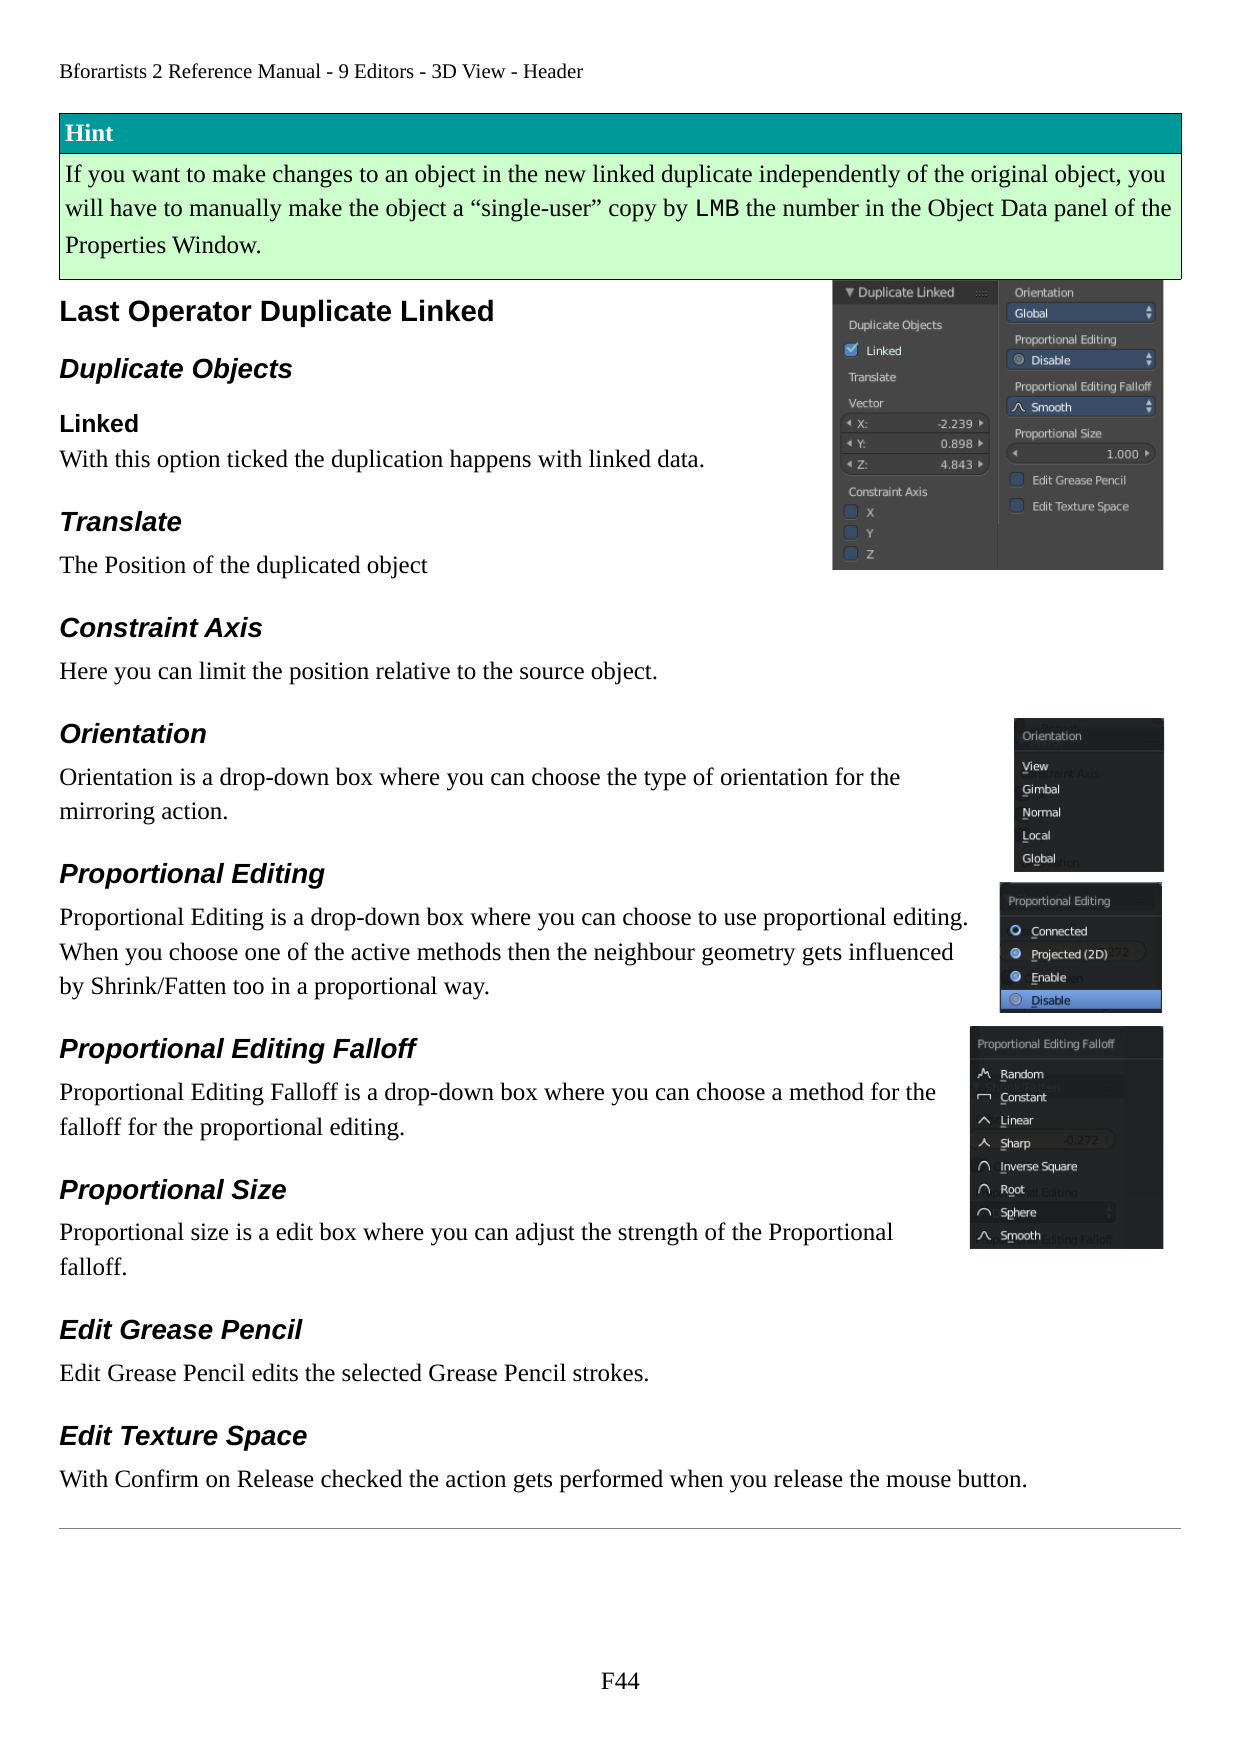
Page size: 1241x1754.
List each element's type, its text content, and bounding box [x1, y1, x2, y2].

picture [969, 1026, 1164, 1249]
subtitle [1164, 1173, 1181, 1205]
subtitle Proportional Editing Falloff [59, 1033, 969, 1064]
text With this option ticked the duplication happens with linked data. [59, 444, 832, 473]
subtitle Edit Grease Pencil [59, 1313, 1181, 1345]
subtitle Constraint Axis [59, 611, 1181, 643]
subtitle [1164, 409, 1181, 438]
subtitle Proportional Editing [59, 858, 1181, 890]
subtitle Last Operator Duplicate Linked [59, 293, 832, 327]
text Orientation is a drop-down box where you can choose the type of orientation for the mirroring action. [59, 762, 1014, 825]
text Proportional Editing Falloff is a drop-down box where you can choose a method for the falloff for the proportional editing. [59, 1077, 969, 1140]
text Here you can limit the position relative to the source object. [59, 656, 1181, 684]
subtitle Duplicate Objects [59, 352, 832, 384]
text With Confirm on Release checked the action gets performed when you release the mouse button. [59, 1464, 1181, 1493]
text Edit Grease Pencil edits the selected Grease Pencil strokes. [59, 1358, 1181, 1387]
subtitle [1164, 506, 1181, 537]
text Proportional size is a edit box where you can adjust the strength of the Proportional falloff. [59, 1217, 1181, 1281]
picture [999, 882, 1162, 1013]
subtitle Translate [59, 506, 832, 537]
text Proportional Editing is a drop-down box where you can choose to use proportional editing. When you choose one of the active methods then the neighbour geometry gets influenced by Shrink/Fatten too in a proportional way. [59, 902, 999, 1000]
subtitle Orientation [59, 717, 1181, 749]
text The Position of the duplicated object [59, 550, 1181, 579]
table_header Hint [60, 114, 1181, 153]
subtitle [1164, 352, 1181, 384]
subtitle Proportional Size [59, 1173, 969, 1205]
subtitle Linked [59, 409, 832, 438]
table_cell If you want to make changes to an object in the new linked duplicate independently of the original object, you will have to manually make the object a “single-user” copy by LMB the number in the Object Data panel of the Properties Window. [60, 154, 1181, 279]
picture [832, 280, 1164, 570]
subtitle Edit Texture Space [59, 1419, 1181, 1451]
picture [1014, 718, 1165, 872]
